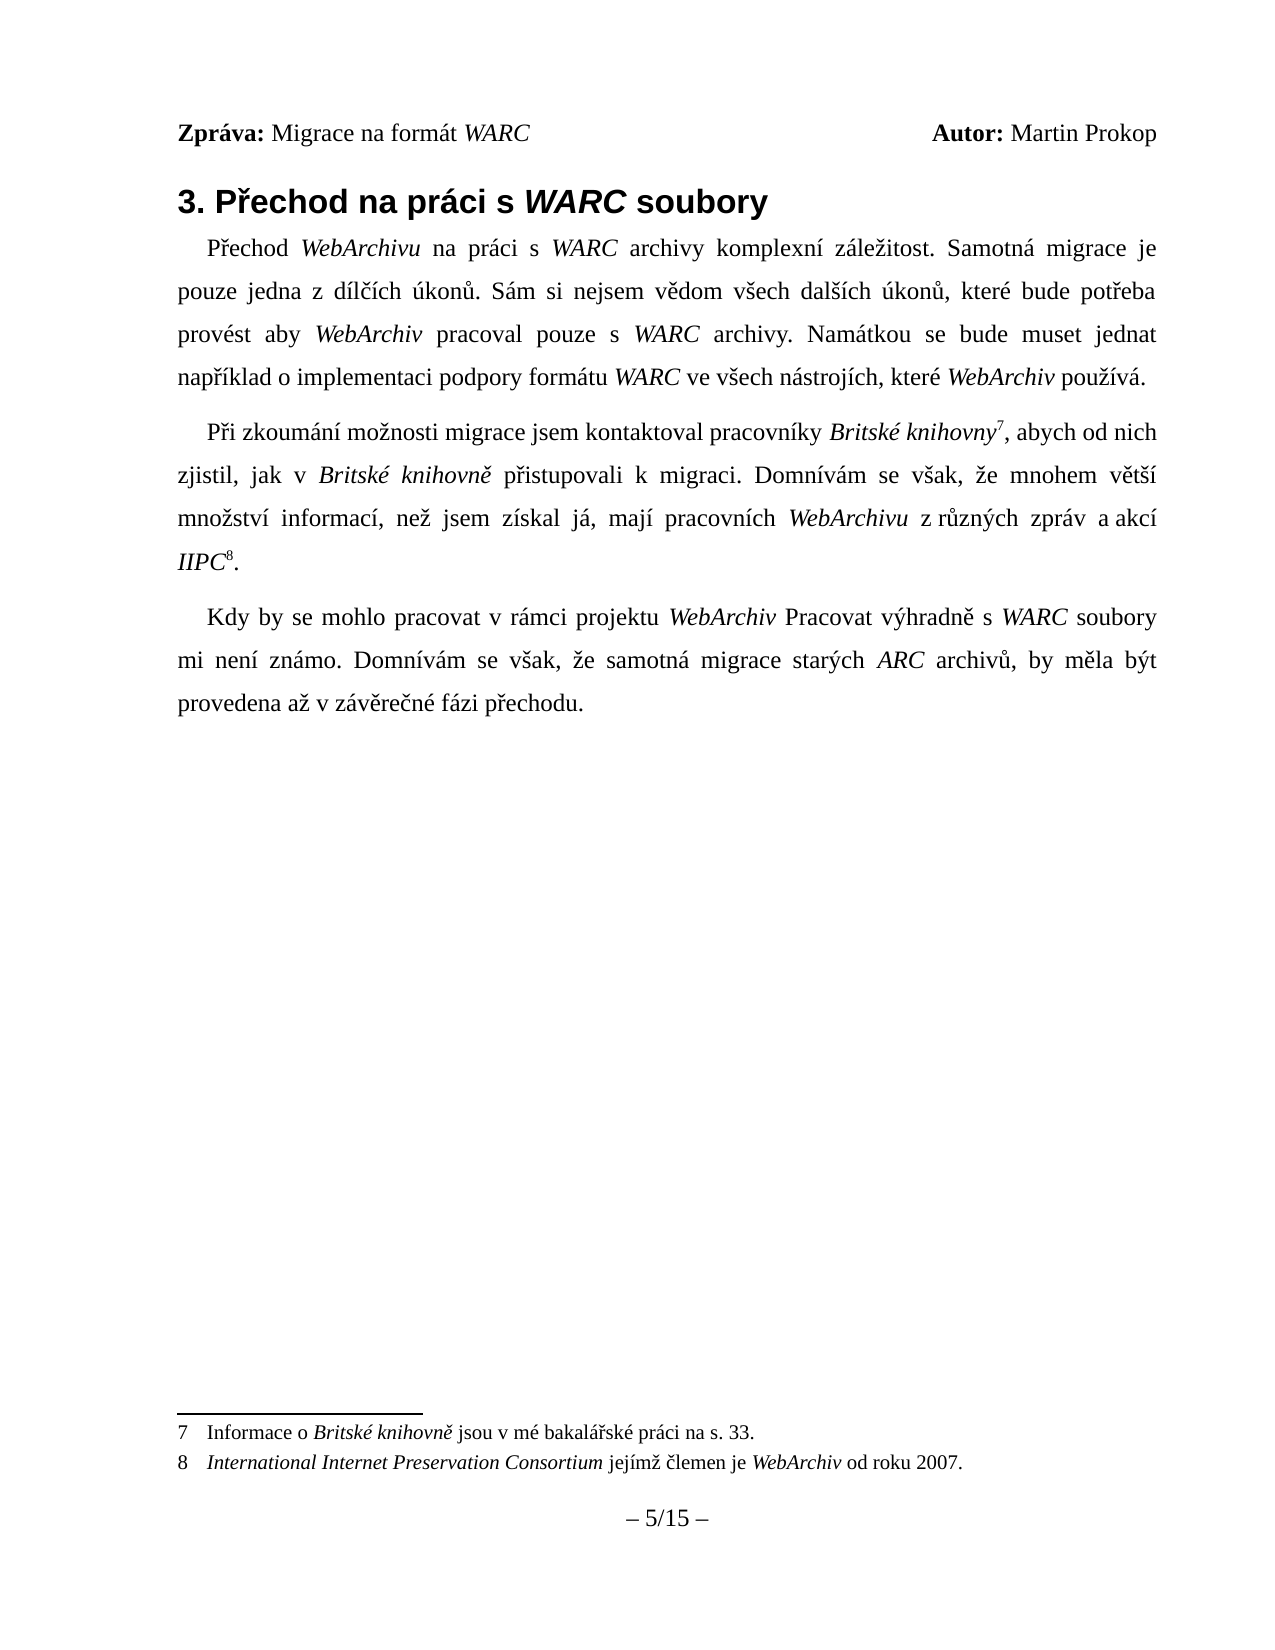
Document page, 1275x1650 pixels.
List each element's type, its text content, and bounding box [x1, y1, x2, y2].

subtitle Přechod WebArchivu na práci s WARC archivy komplexní záležitost. Samotná migrace je pouze jedna z dílčích úkonů. Sám si nejsem vědom všech dalších úkonů, které bude potřeba provést aby WebArchiv pracoval pouze s WARC archivy. Namátkou se bude muset jednat například o implementaci podpory formátu WARC ve všech nástrojích, které WebArchiv používá. [177, 233, 1157, 391]
text Informace o Britské knihovně jsou v mé bakalářské práci na s. 33. [177, 1419, 1157, 1444]
text International Internet Preservation Consortium jejímž člemen je WebArchiv od roku 2007. [177, 1449, 1157, 1474]
subtitle 3. Přechod na práci s WARC soubory [177, 182, 1157, 221]
subtitle Kdy by se mohlo pracovat v rámci projektu WebArchiv Pracovat výhradně s WARC soubory mi není známo. Domnívám se však, že samotná migrace starých ARC archivů, by měla být provedena až v závěrečné fázi přechodu. [177, 602, 1157, 717]
subtitle Při zkoumání možnosti migrace jsem kontaktoval pracovníky Britské knihovny, abych od nich zjistil, jak v Britské knihovně přistupovali k migraci. Domnívám se však, že mnohem větší množství informací, než jsem získal já, mají pracovních WebArchivu z různých zpráv a akcí IIPC. [177, 417, 1157, 575]
